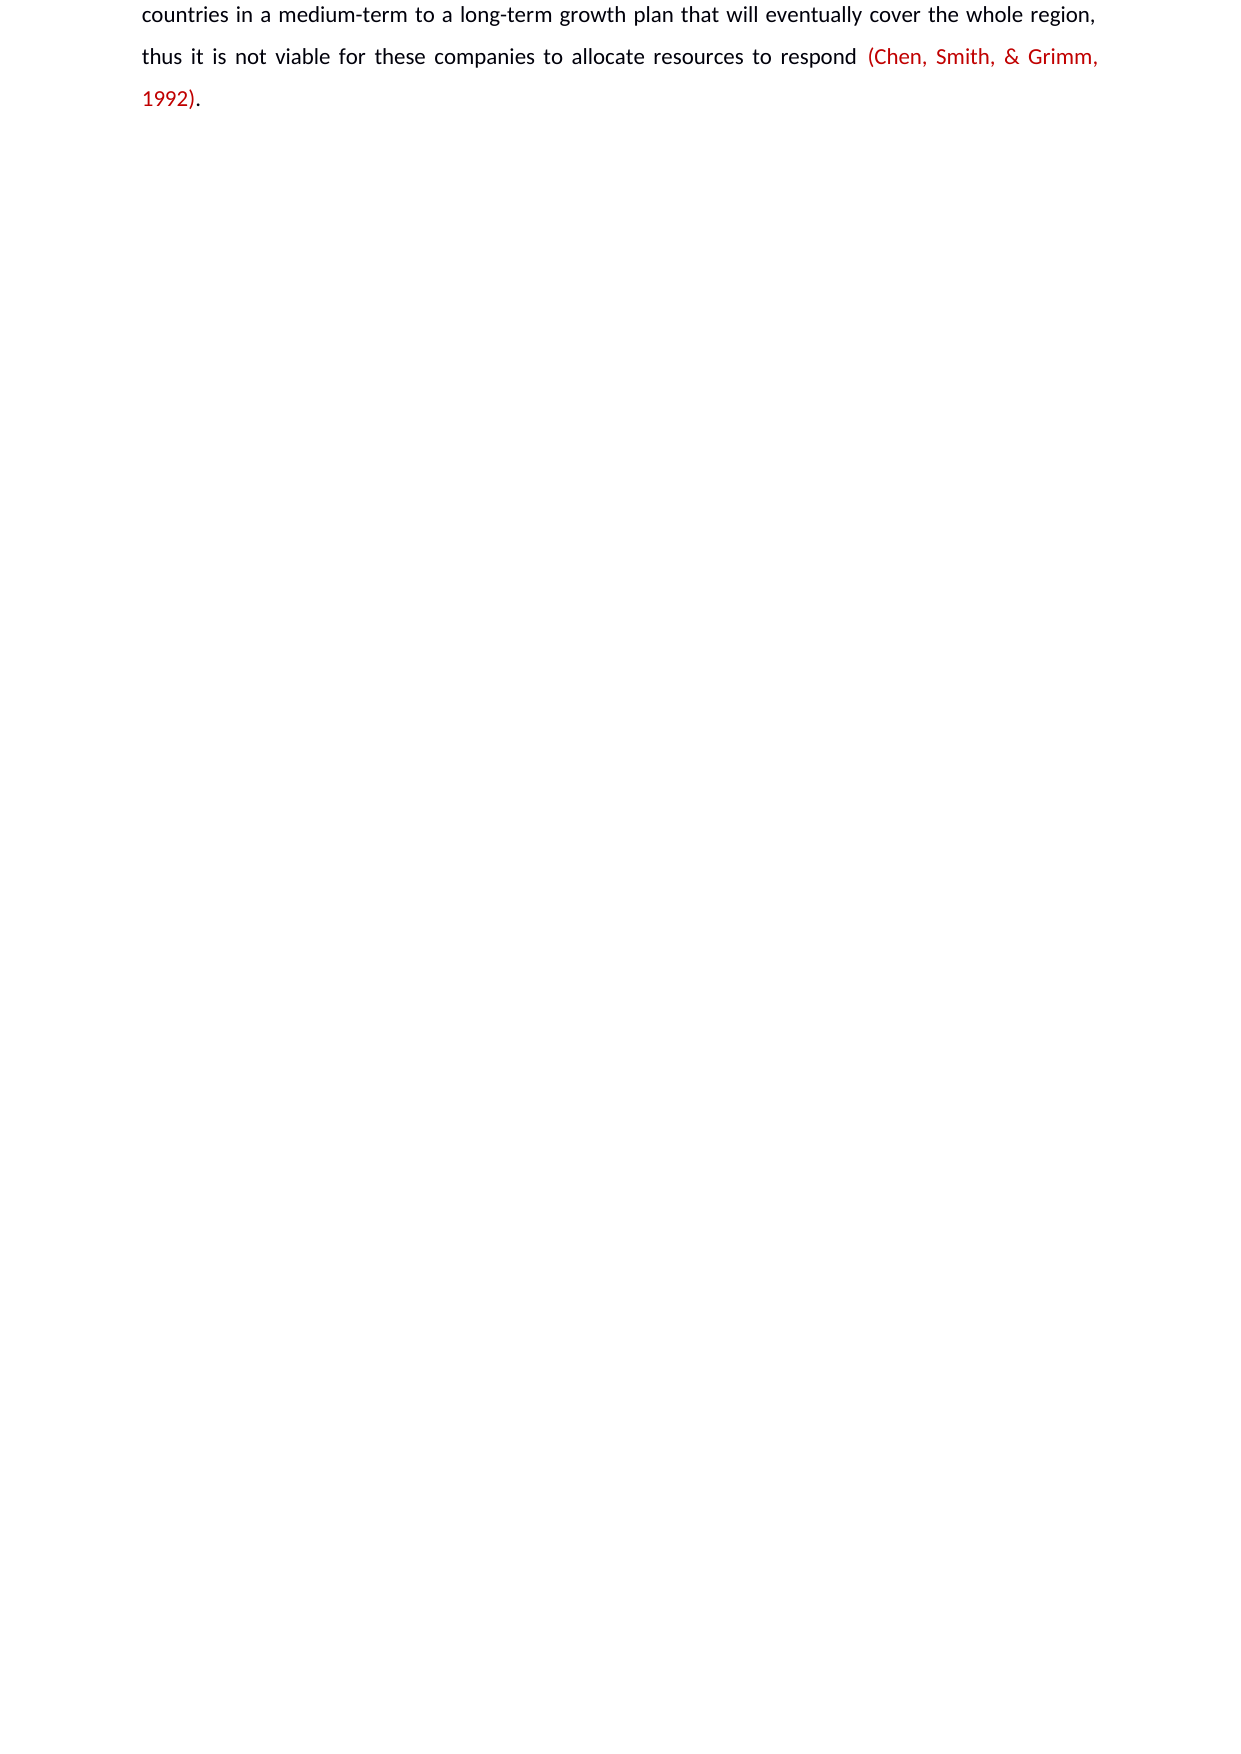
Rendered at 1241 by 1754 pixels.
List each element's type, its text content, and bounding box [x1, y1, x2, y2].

text countries in a medium-term to a long-term growth plan that will eventually cover the whole region, thus it is not viable for these companies to allocate resources to respond (Chen, Smith, & Grimm, 1992). [142, 0, 1098, 112]
